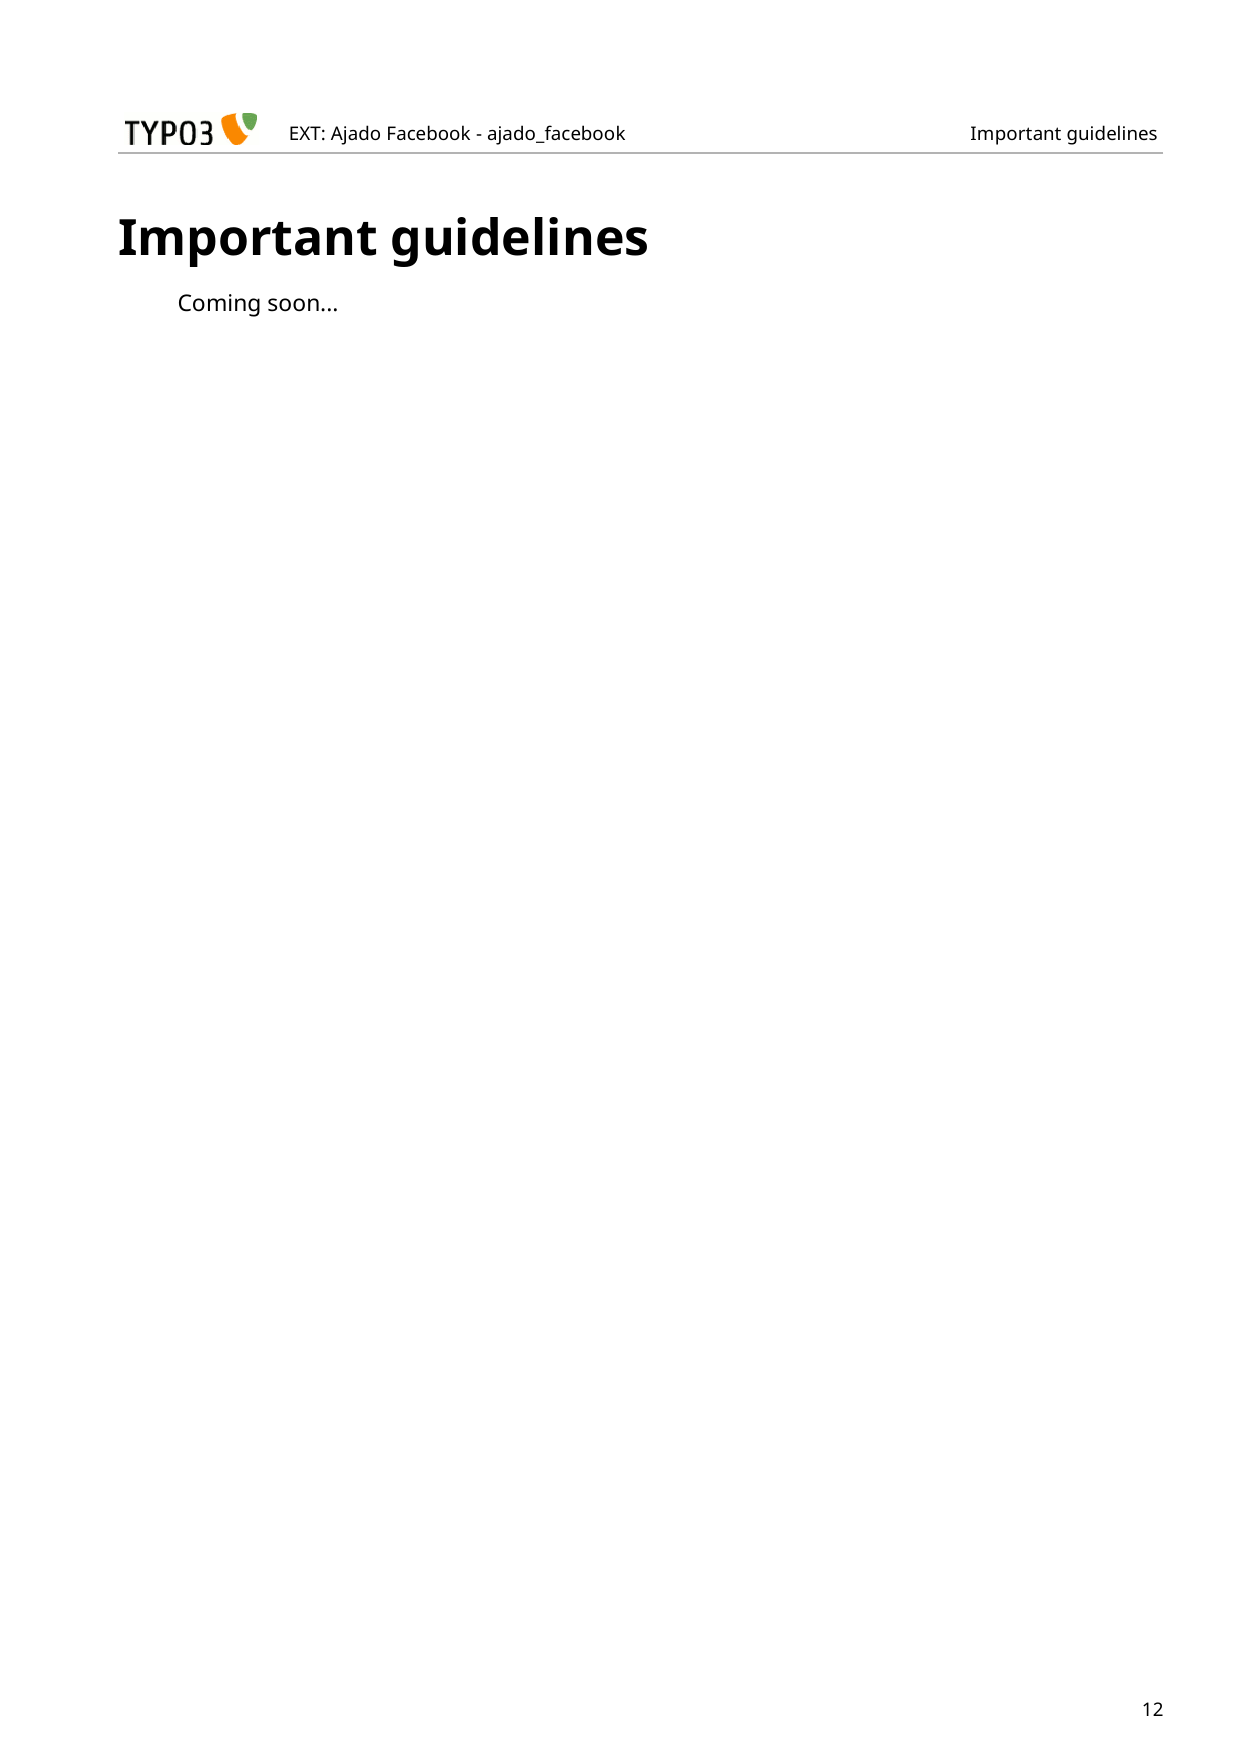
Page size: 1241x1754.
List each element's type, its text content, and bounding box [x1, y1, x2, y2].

text Coming soon... [177, 287, 1163, 318]
subtitle Important guidelines [118, 202, 1163, 269]
picture [124, 112, 260, 145]
